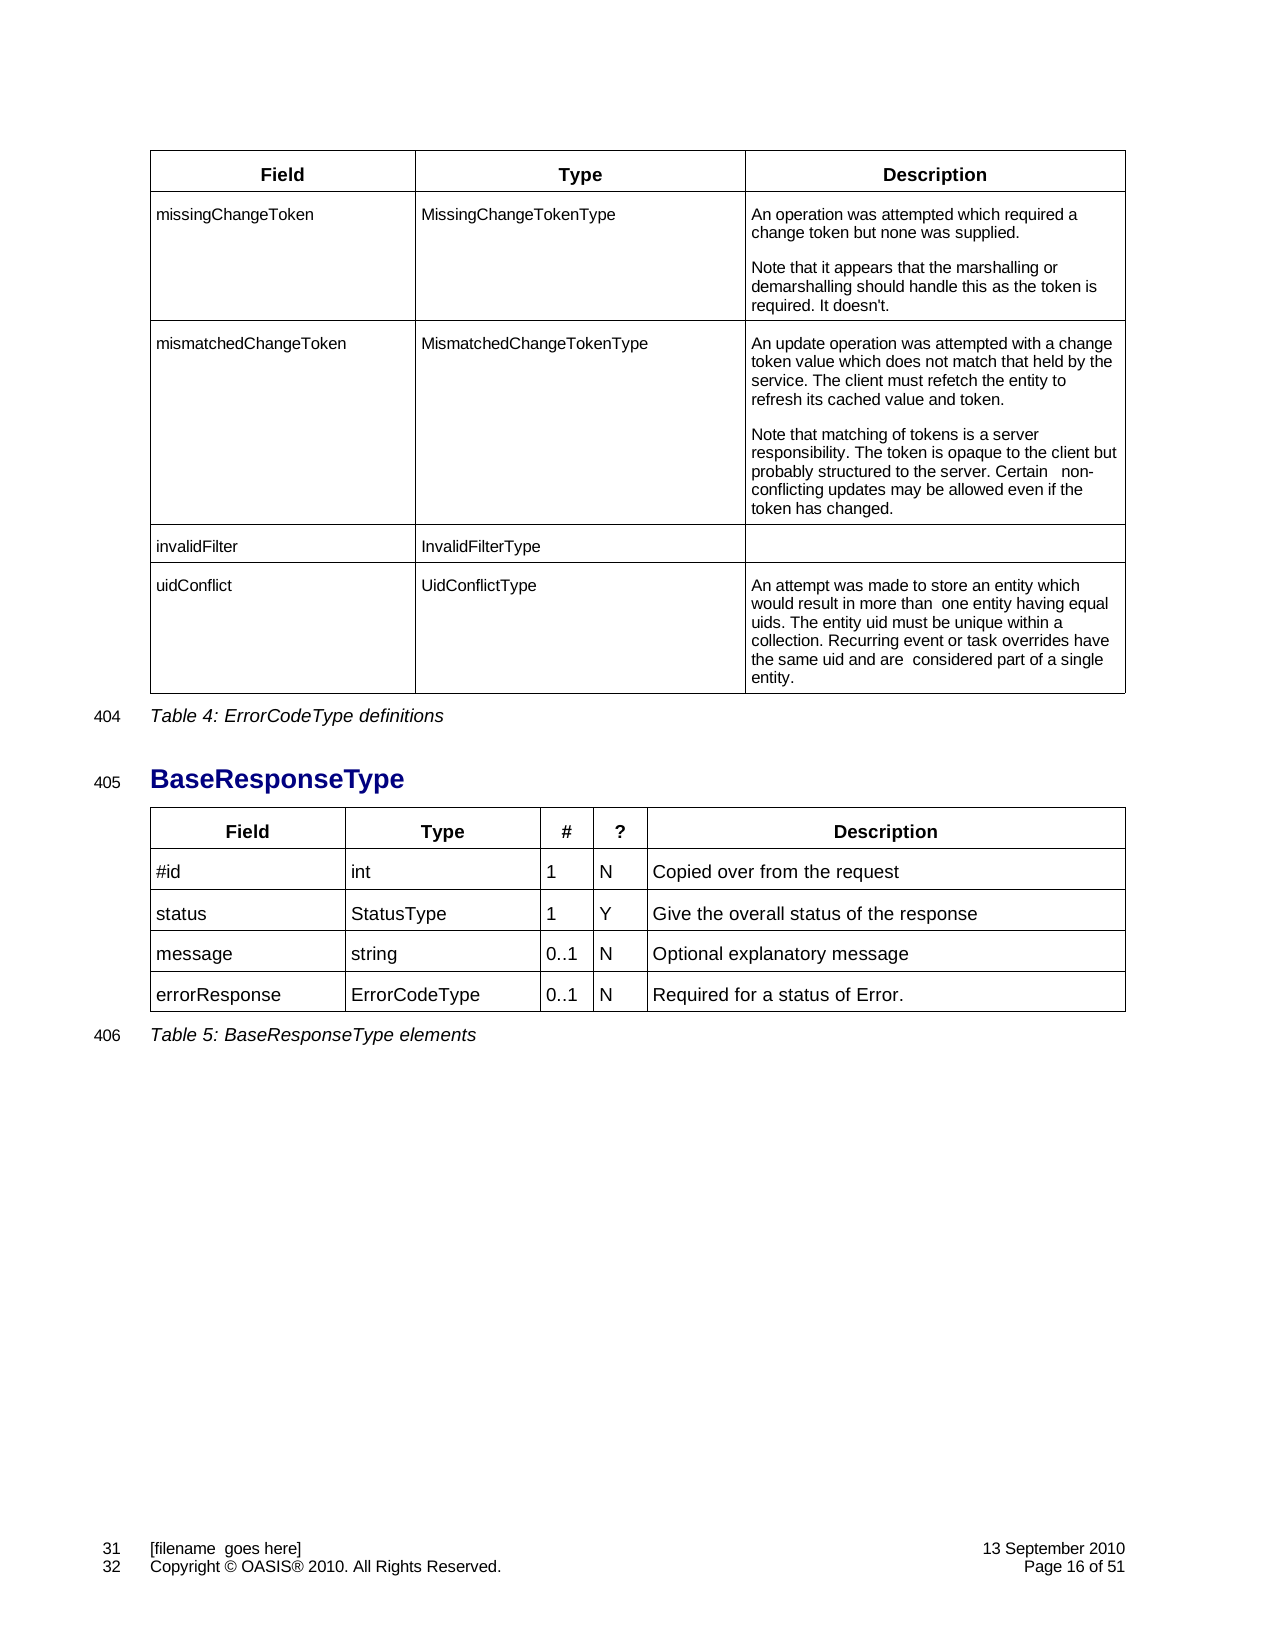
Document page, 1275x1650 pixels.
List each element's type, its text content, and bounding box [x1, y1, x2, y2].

table_header Type [416, 151, 745, 191]
table_cell mismatchedChangeToken [151, 321, 415, 524]
table_cell errorResponse [151, 972, 345, 1011]
table_cell InvalidFilterType [416, 525, 745, 562]
table_cell uidConflict [151, 563, 415, 693]
table_cell An attempt was made to store an entity which would result in more than one entity having equal uids. The entity uid must be unique within a collection. Recurring event or task overrides have the same uid and are considered part of a single entity. [746, 563, 1125, 693]
table_cell N [594, 849, 647, 889]
table_cell int [346, 849, 540, 889]
table_cell Y [594, 890, 647, 930]
table_cell string [346, 931, 540, 971]
table_cell MissingChangeTokenType [416, 192, 745, 320]
table_cell 0..1 [541, 931, 593, 971]
table_header Field [151, 151, 415, 191]
table_cell 0..1 [541, 972, 593, 1011]
table_cell message [151, 931, 345, 971]
table_cell MismatchedChangeTokenType [416, 321, 745, 524]
table_cell invalidFilter [151, 525, 415, 562]
text Table 5: BaseResponseType elements [150, 1024, 1125, 1045]
table_cell status [151, 890, 345, 930]
table_cell missingChangeToken [151, 192, 415, 320]
table_cell Required for a status of Error. [648, 972, 1125, 1011]
table_header # [541, 808, 593, 848]
table_cell Copied over from the request [648, 849, 1125, 889]
table_cell Optional explanatory message [648, 931, 1125, 971]
table_cell Give the overall status of the response [648, 890, 1125, 930]
table_cell [746, 525, 1125, 562]
table_cell StatusType [346, 890, 540, 930]
table_cell ErrorCodeType [346, 972, 540, 1011]
table_cell N [594, 931, 647, 971]
table_header Description [648, 808, 1125, 848]
table_cell An operation was attempted which required a change token but none was supplied. Note that it appears that the marshalling or demarshalling should handle this as the token is required. It doesn't. [746, 192, 1125, 320]
table_header Type [346, 808, 540, 848]
table_header Field [151, 808, 345, 848]
table_header ? [594, 808, 647, 848]
table_cell An update operation was attempted with a change token value which does not match that held by the service. The client must refetch the entity to refresh its cached value and token. Note that matching of tokens is a server responsibility. The token is opaque to the client but probably structured to the server. Certain non-conflicting updates may be allowed even if the token has changed. [746, 321, 1125, 524]
subtitle BaseResponseType [150, 764, 1125, 794]
table_header Description [746, 151, 1125, 191]
table_cell N [594, 972, 647, 1011]
text Table 4: ErrorCodeType definitions [150, 706, 1125, 727]
table_cell 1 [541, 849, 593, 889]
table_cell UidConflictType [416, 563, 745, 693]
table_cell #id [151, 849, 345, 889]
table_cell 1 [541, 890, 593, 930]
